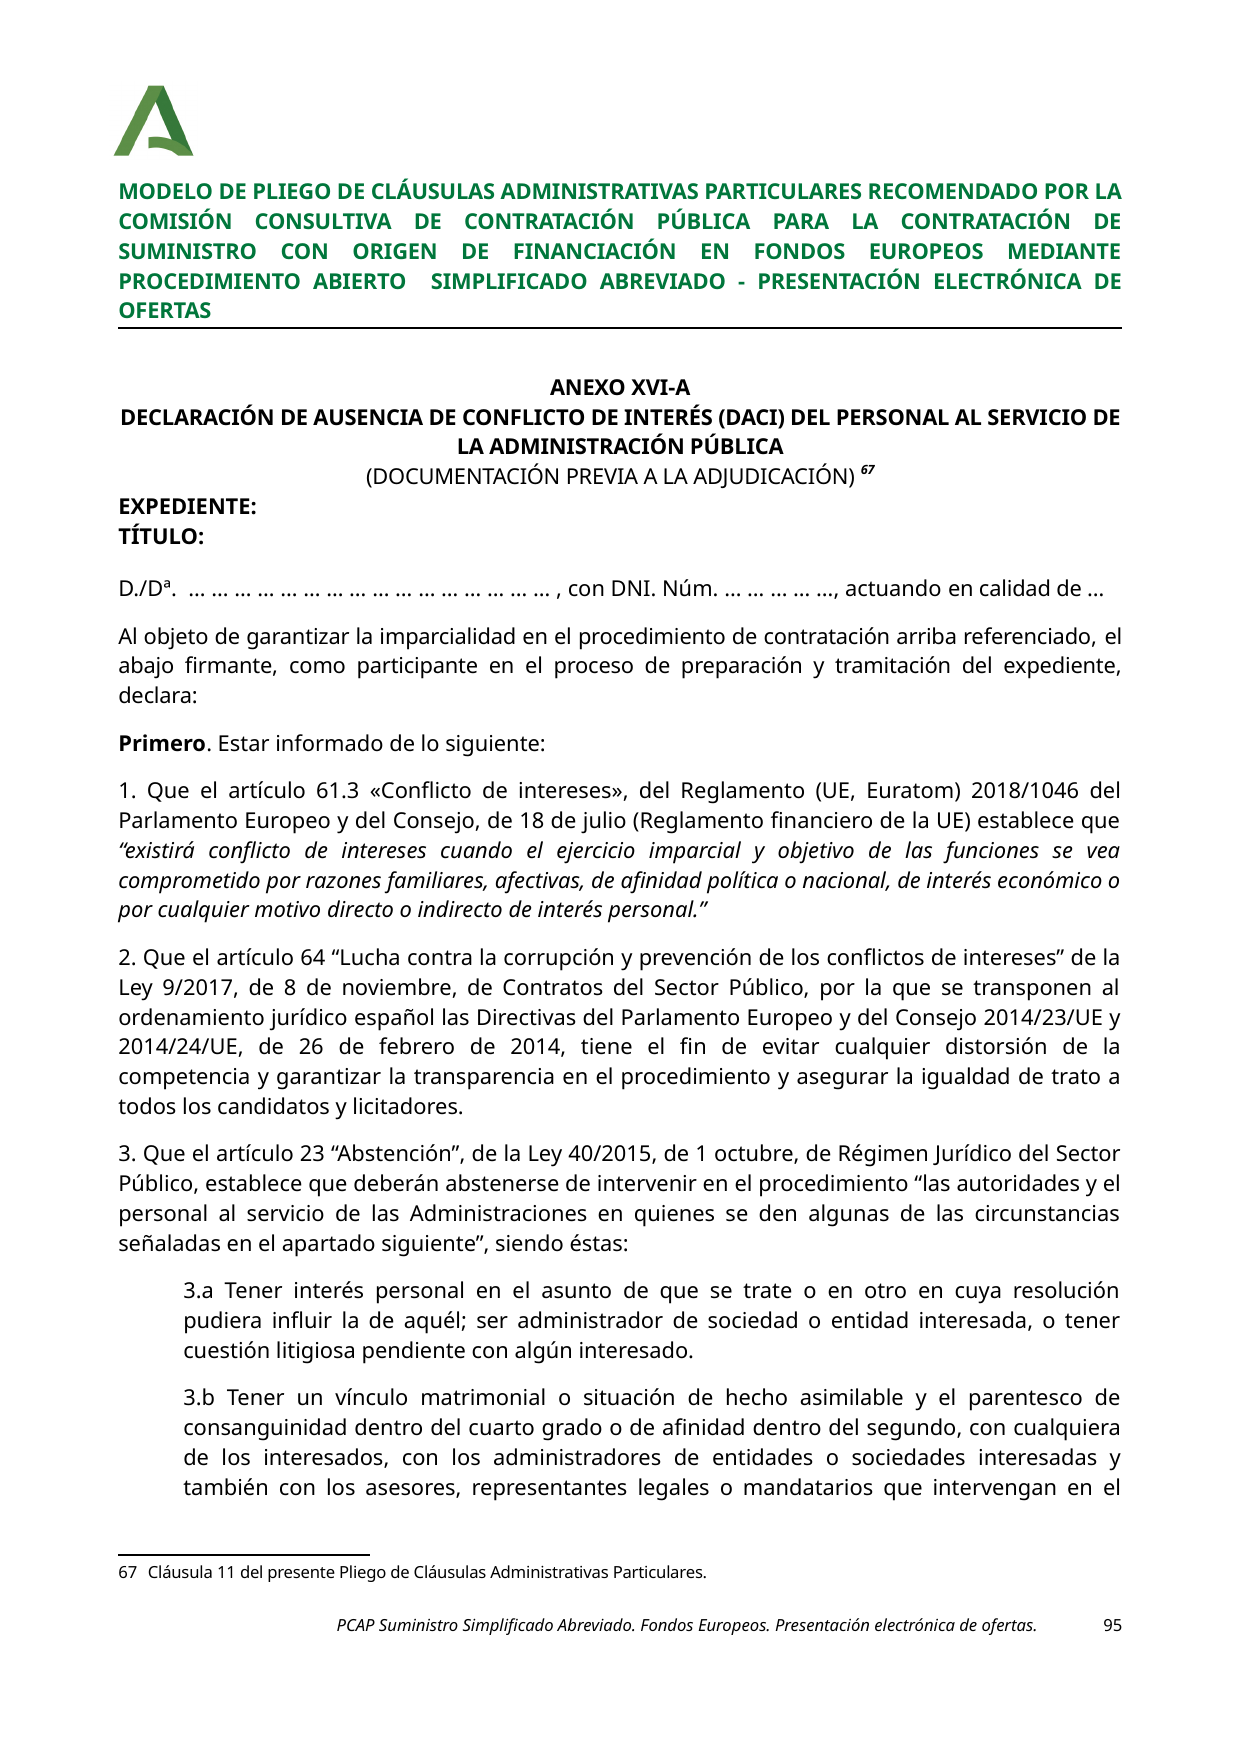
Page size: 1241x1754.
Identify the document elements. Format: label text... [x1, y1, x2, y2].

text 2. Que el artículo 64 “Lucha contra la corrupción y prevención de los conflictos de intereses” de la Ley 9/2017, de 8 de noviembre, de Contratos del Sector Público, por la que se transponen al ordenamiento jurídico español las Directivas del Parlamento Europeo y del Consejo 2014/23/UE y 2014/24/UE, de 26 de febrero de 2014, tiene el fin de evitar cualquier distorsión de la competencia y garantizar la transparencia en el procedimiento y asegurar la igualdad de trato a todos los candidatos y licitadores. [118, 942, 1122, 1121]
text 3.b Tener un vínculo matrimonial o situación de hecho asimilable y el parentesco de consanguinidad dentro del cuarto grado o de afinidad dentro del segundo, con cualquiera de los interesados, con los administradores de entidades o sociedades interesadas y también con los asesores, representantes legales o mandatarios que intervengan en el [183, 1382, 1122, 1502]
text EXPEDIENTE: [118, 491, 1122, 521]
picture [109, 81, 198, 160]
text 3.a Tener interés personal en el asunto de que se trate o en otro en cuya resolución pudiera influir la de aquél; ser administrador de sociedad o entidad interesada, o tener cuestión litigiosa pendiente con algún interesado. [183, 1275, 1122, 1365]
text D./Dª. … … … … … … … … … … … … … … … … , con DNI. Núm. … … … … …, actuando en calidad de … [118, 573, 1122, 603]
text ANEXO XVI-A [118, 372, 1122, 402]
text TÍTULO: [118, 521, 1122, 551]
text Al objeto de garantizar la imparcialidad en el procedimiento de contratación arriba referenciado, el abajo firmante, como participante en el proceso de preparación y tramitación del expediente, declara: [118, 621, 1122, 710]
text 1. Que el artículo 61.3 «Conflicto de intereses», del Reglamento (UE, Euratom) 2018/1046 del Parlamento Europeo y del Consejo, de 18 de julio (Reglamento financiero de la UE) establece que “existirá conflicto de intereses cuando el ejercicio imparcial y objetivo de las funciones se vea comprometido por razones familiares, afectivas, de afinidad política o nacional, de interés económico o por cualquier motivo directo o indirecto de interés personal.” [118, 775, 1122, 924]
text DECLARACIÓN DE AUSENCIA DE CONFLICTO DE INTERÉS (DACI) DEL PERSONAL AL SERVICIO DE LA ADMINISTRACIÓN PÚBLICA [118, 402, 1122, 461]
text MODELO DE PLIEGO DE CLÁUSULAS ADMINISTRATIVAS PARTICULARES RECOMENDADO POR LA COMISIÓN CONSULTIVA DE CONTRATACIÓN PÚBLICA PARA LA CONTRATACIÓN DE SUMINISTRO CON ORIGEN DE FINANCIACIÓN EN FONDOS EUROPEOS MEDIANTE PROCEDIMIENTO ABIERTO SIMPLIFICADO ABREVIADO - PRESENTACIÓN ELECTRÓNICA DE OFERTAS [118, 176, 1122, 327]
text Primero. Estar informado de lo siguiente: [118, 728, 1122, 758]
text Cláusula 11 del presente Pliego de Cláusulas Administrativas Particulares. [118, 1561, 1122, 1584]
text (DOCUMENTACIÓN PREVIA A LA ADJUDICACIÓN) [118, 461, 1122, 491]
text 3. Que el artículo 23 “Abstención”, de la Ley 40/2015, de 1 octubre, de Régimen Jurídico del Sector Público, establece que deberán abstenerse de intervenir en el procedimiento “las autoridades y el personal al servicio de las Administraciones en quienes se den algunas de las circunstancias señaladas en el apartado siguiente”, siendo éstas: [118, 1138, 1122, 1258]
